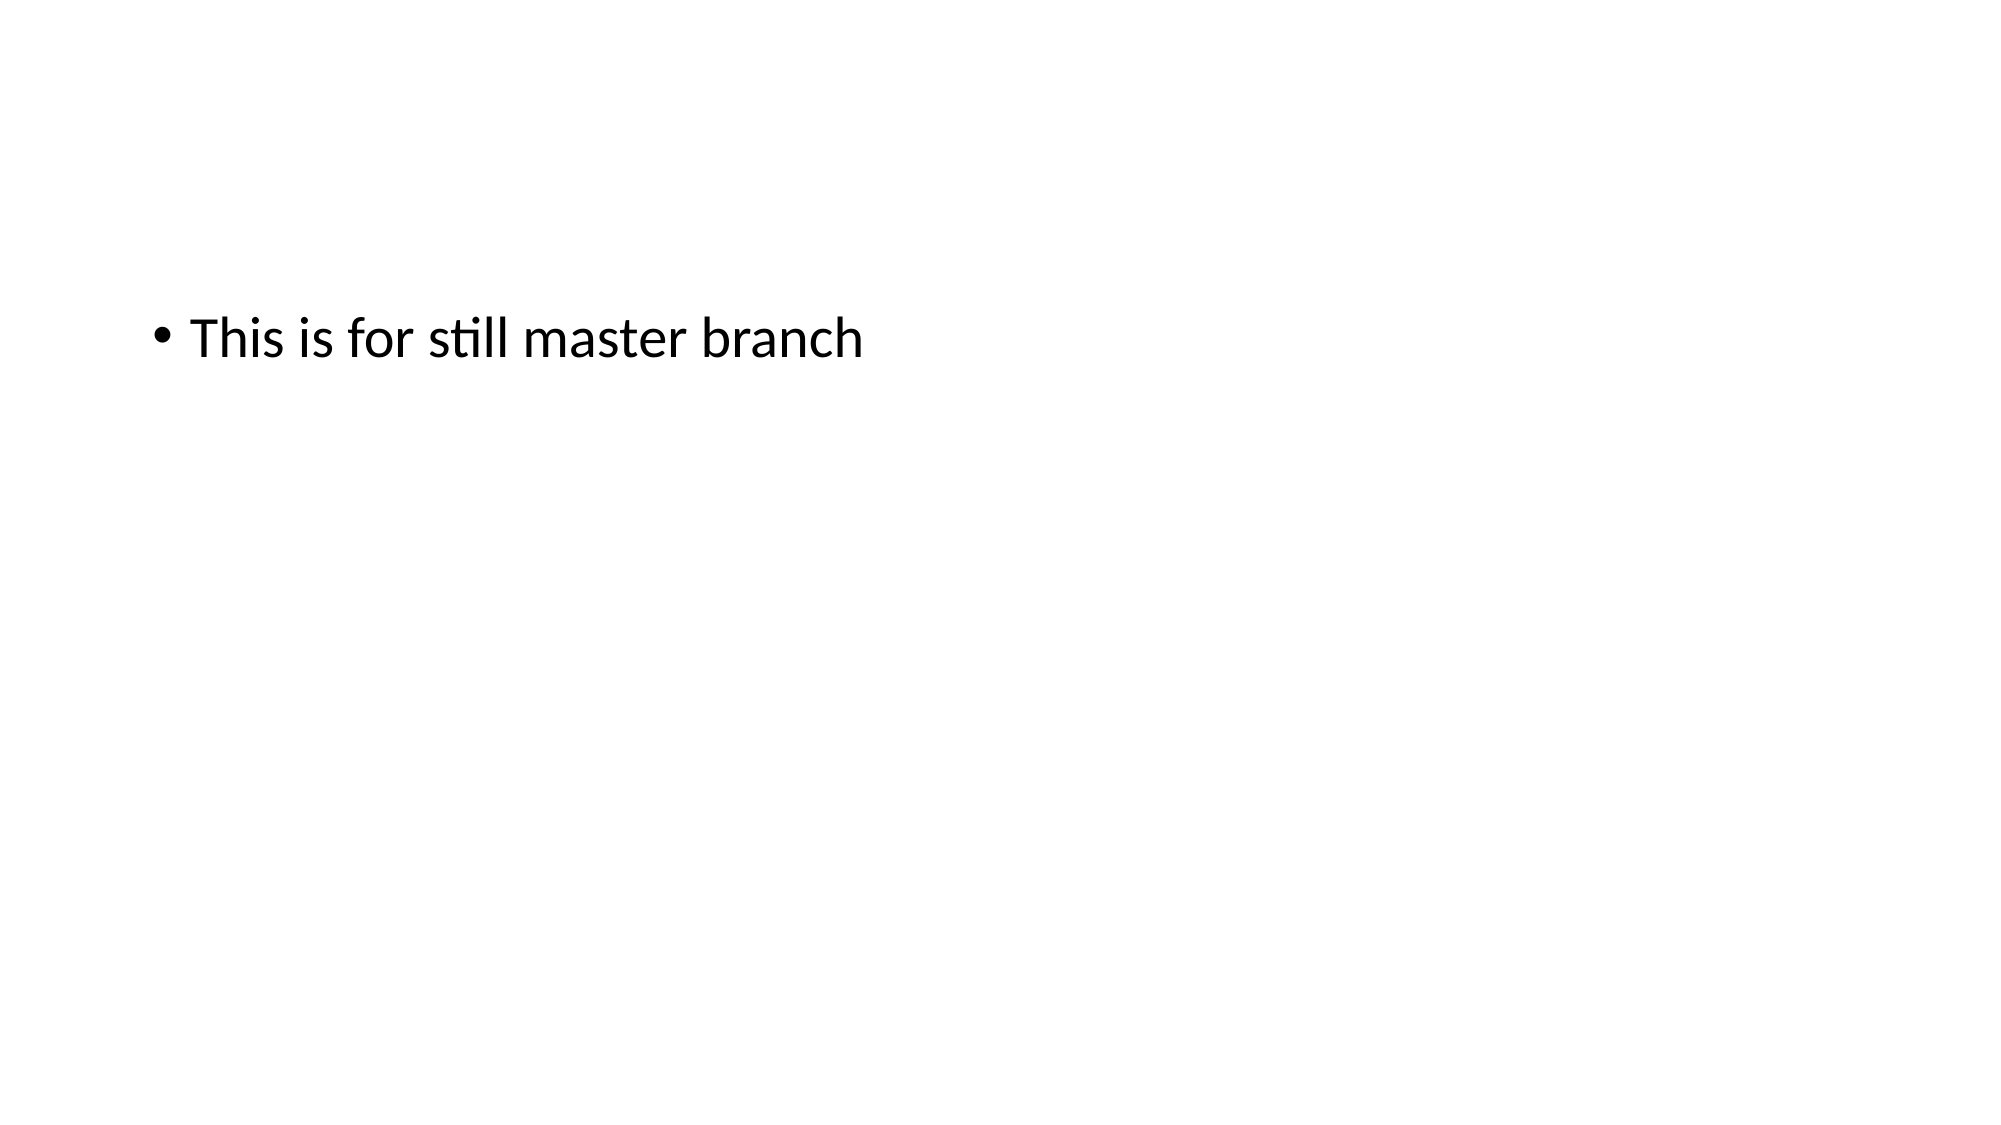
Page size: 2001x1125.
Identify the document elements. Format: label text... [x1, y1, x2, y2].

list This is for still master branch [137, 299, 1863, 1014]
